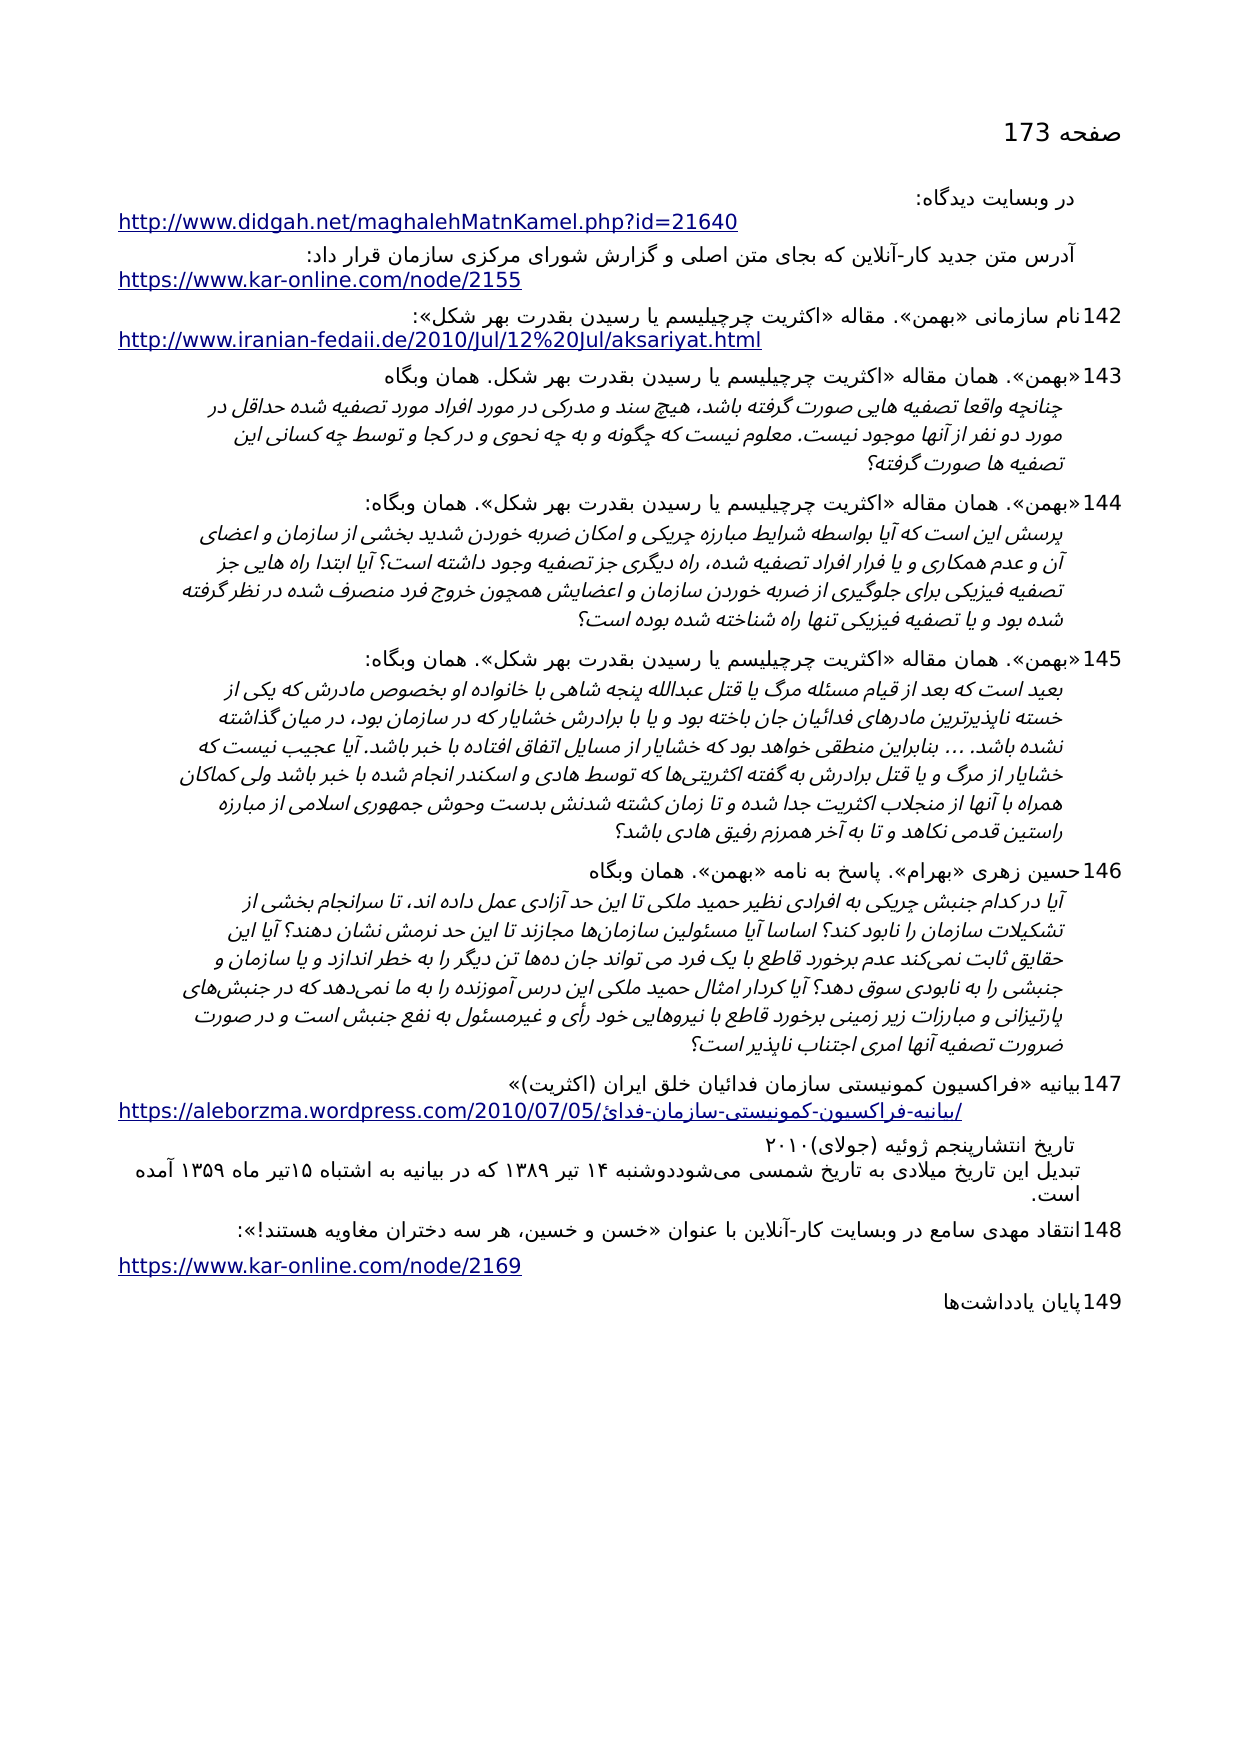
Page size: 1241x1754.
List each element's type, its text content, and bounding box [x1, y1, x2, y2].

text پایان یادداشت‌ها [118, 1290, 1122, 1314]
text https://aleborzma.wordpress.com/2010/07/05/بیانیه-فراکسیون-کمونیستی-سازمان-فدائ/ [118, 1096, 1122, 1124]
text بیانیه «فراکسیون کمونیستی سازمان فدائیان خلق ایران (اکثریت)» [118, 1072, 1122, 1096]
text آیا در کدام جنبش چریکی به افرادی نظیر حمید ملکی تا این حد آزادی عمل داده اند، تا سرانجام بخشی از تشکیلات سازمان را نابود کند؟ اساسا آیا مسئولین سازمان‌ها مجازند تا این حد نرمش نشان دهند؟ آیا این حقایق ثابت نمی‌کند عدم برخورد قاطع با یک فرد می تواند جان ده‌ها تن دیگر را به خطر اندازد و یا سازمان و جنبشی را به نابودی سوق دهد؟ آیا کردار امثال حمید ملکی این درس آموزنده را به ما نمی‌دهد که در جنبش‌های پارتیزانی و مبارزات زیر زمینی برخورد قاطع با نیروهایی خود رأی و غیرمسئول به نفع جنبش است و در صورت ضرورت تصفیه آنها امری اجتناب ناپذیر است؟ [177, 886, 1063, 1057]
text بعید است که بعد از قیام مسئله مرگ یا قتل عبدالله پنجه شاهی با خانواده او بخصوص مادرش که یکی از خسته ناپذیرترین مادرهای فدائیان جان باخته بود و یا با برادرش خشایار که در سازمان بود، در میان گذاشته نشده باشد. … بنابراین منطقی خواهد بود که خشایار از مسایل اتفاق افتاده با خبر باشد. آیا عجیب نیست که خشایار از مرگ و یا قتل برادرش به گفته اکثریتی‌ها که توسط هادی و اسکندر انجام شده با خبر باشد ولی کماکان همراه با آنها از منجلاب اکثریت جدا شده و تا زمان کشته شدنش بدست وحوش جمهوری اسلامی از مبارزه راستین قدمی نکاهد و تا به آخر همرزم رفیق هادی باشد؟ [177, 674, 1063, 844]
text تاریخ انتشارپنجم ژوئیه (جولای)۲۰۱۰ [118, 1133, 1075, 1158]
text پرسش این است که آیا بواسطه شرایط مبارزه چریکی و امکان ضربه خوردن شدید بخشی از سازمان و اعضای آن و عدم همکاری و یا فرار افراد تصفیه شده، راه دیگری جز تصفیه وجود داشته است؟ آیا ابتدا راه هایی جز تصفیه فیزیکی برای جلوگیری از ضربه خوردن سازمان و اعضایش همچون خروج فرد منصرف شده در نظر گرفته شده بود و یا تصفیه فیزیکی تنها راه شناخته شده بوده است؟ [177, 518, 1063, 632]
text حسین زهری «بهرام». پاسخ به نامه «بهمن». همان وبگاه [118, 859, 1122, 883]
text چنانچه واقعا تصفیه هایی صورت گرفته باشد، هیچ سند و مدرکی در مورد افراد مورد تصفیه شده حداقل در مورد دو نفر از آنها موجود نیست. معلوم نیست که چگونه و به چه نحوی و در کجا و توسط چه کسانی این تصفیه ها صورت گرفته؟ [177, 391, 1063, 476]
text https://www.kar-online.com/node/2155 [118, 268, 1122, 292]
text در وبسایت دیدگاه: [118, 186, 1075, 210]
text «بهمن». همان مقاله «اکثریت چرچیلیسم یا رسیدن بقدرت بهر شکل. همان وبگاه [118, 364, 1122, 388]
text http://www.iranian-fedaii.de/2010/Jul/12%20Jul/aksariyat.html [118, 328, 1122, 352]
text آدرس متن جدید کار-آنلاین که بجای متن اصلی و گزارش شورای مرکزی سازمان قرار داد: [118, 243, 1075, 268]
text انتقاد مهدی سامع در وبسایت کار-آنلاین با عنوان «خسن و خسین، هر سه دختران مغاویه هستند!»: [118, 1218, 1122, 1242]
text «بهمن». همان مقاله «اکثریت چرچیلیسم یا رسیدن بقدرت بهر شکل». همان وبگاه: [118, 491, 1122, 515]
text نام سازمانی «بهمن». مقاله «اکثریت چرچیلیسم یا رسیدن بقدرت بهر شکل»: [118, 304, 1122, 328]
text «بهمن». همان مقاله «اکثریت چرچیلیسم یا رسیدن بقدرت بهر شکل». همان وبگاه: [118, 647, 1122, 671]
text http://www.didgah.net/maghalehMatnKamel.php?id=21640 [118, 210, 1122, 234]
text https://www.kar-online.com/node/2169 [118, 1254, 1122, 1278]
text تبدیل این تاریخ میلادی به تاریخ شمسی می‌شوددوشنبه ۱۴ تیر ۱۳۸۹ که در بیانیه به اشتباه ۱۵تیر ماه ۱۳۵۹ آمده است. [118, 1158, 1081, 1206]
